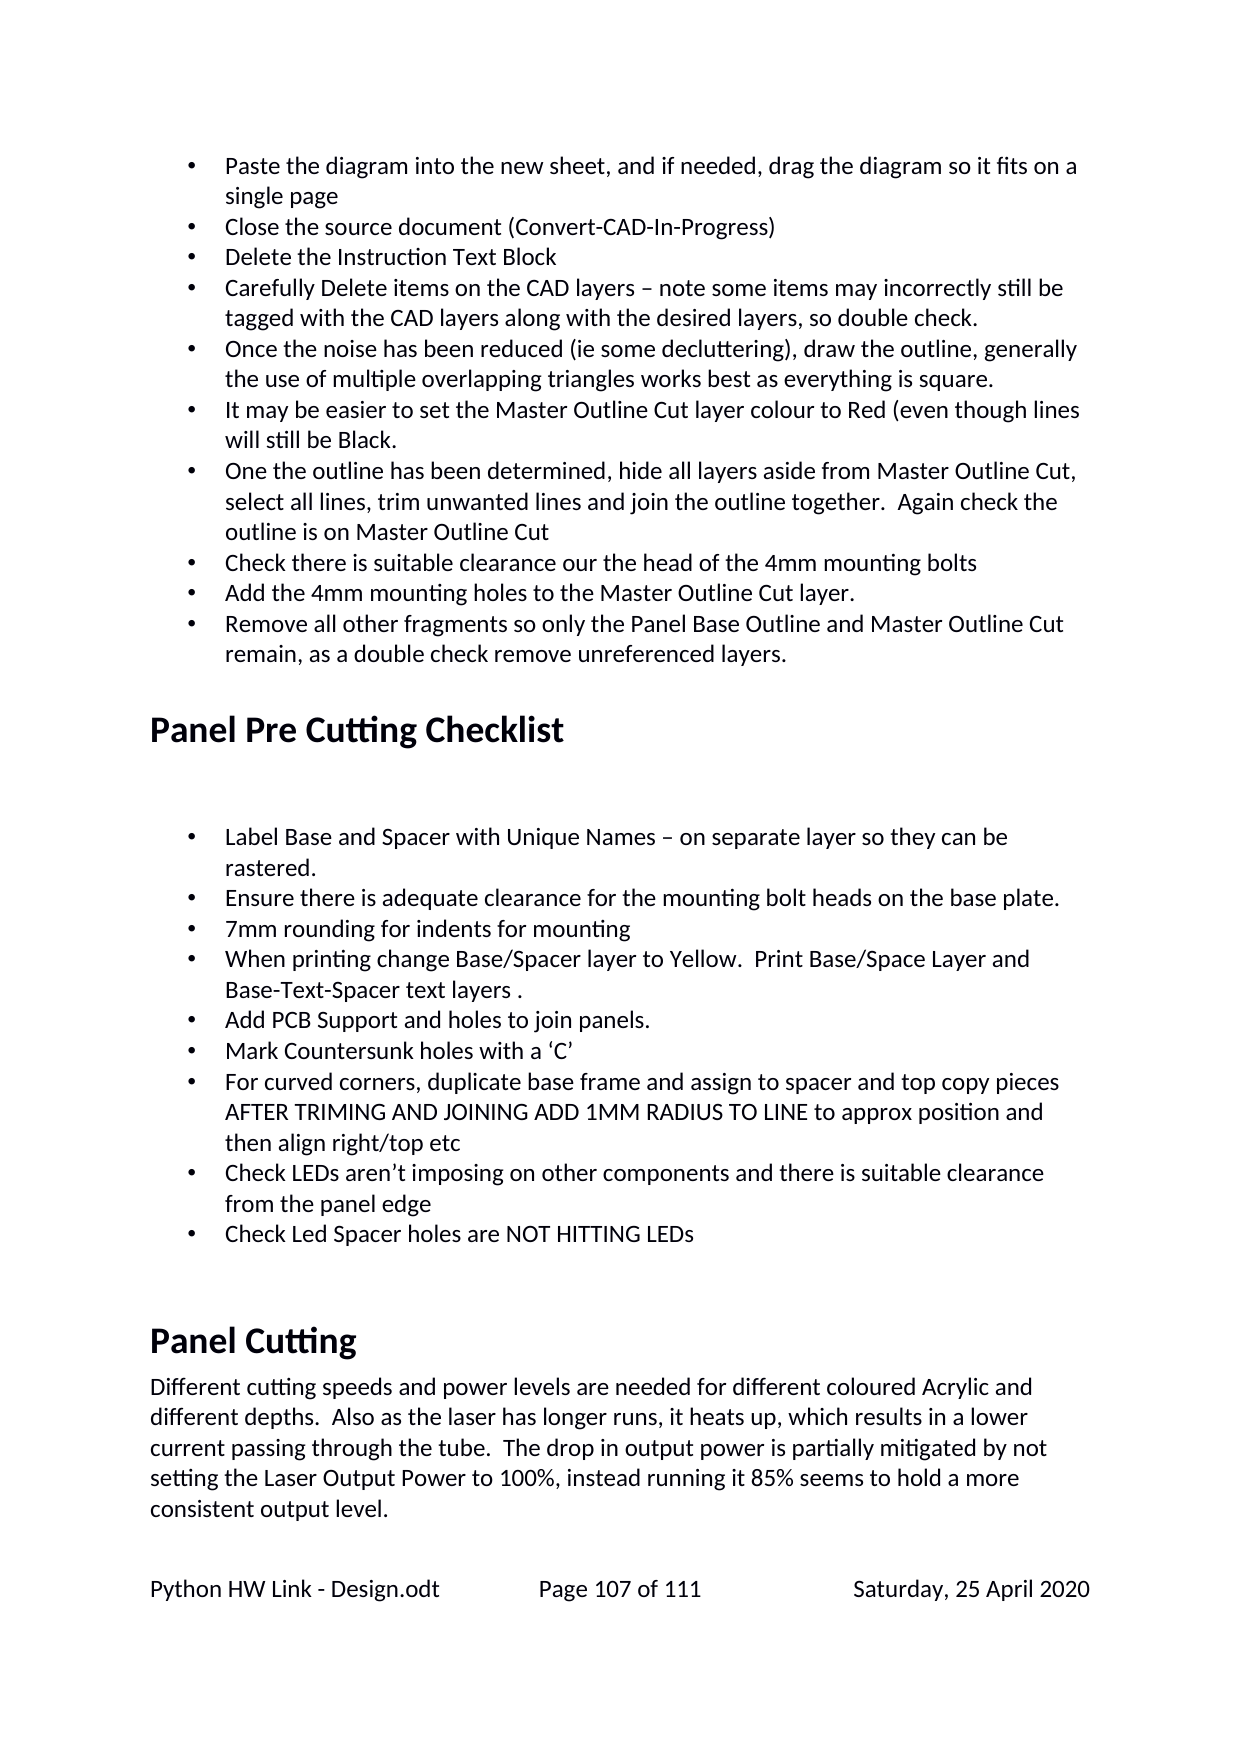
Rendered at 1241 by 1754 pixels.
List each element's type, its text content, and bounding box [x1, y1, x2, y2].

list Add PCB Support and holes to join panels. [187, 1005, 1090, 1035]
list Carefully Delete items on the CAD layers – note some items may incorrectly still be tagged with the CAD layers along with the desired layers, so double check. [187, 272, 1090, 333]
list Mark Countersunk holes with a ‘C’ [187, 1035, 1090, 1066]
list Ensure there is adequate clearance for the mounting bolt heads on the base plate. [187, 883, 1090, 913]
list It may be easier to set the Master Outline Cut layer colour to Red (even though lines will still be Black. [187, 394, 1090, 455]
subtitle Panel Cutting [150, 1317, 1090, 1363]
list Once the noise has been reduced (ie some decluttering), draw the outline, generally the use of multiple overlapping triangles works best as everything is square. [187, 333, 1090, 394]
subtitle Panel Pre Cutting Checklist [150, 706, 1090, 752]
list Label Base and Spacer with Unique Names – on separate layer so they can be rastered. [187, 822, 1090, 883]
list Add the 4mm mounting holes to the Master Outline Cut layer. [187, 577, 1090, 608]
list 7mm rounding for indents for mounting [187, 913, 1090, 944]
list One the outline has been determined, hide all layers aside from Master Outline Cut, select all lines, trim unwanted lines and join the outline together. Again check the outline is on Master Outline Cut [187, 455, 1090, 547]
list Remove all other fragments so only the Panel Base Outline and Master Outline Cut remain, as a double check remove unreferenced layers. [187, 608, 1090, 669]
list Close the source document (Convert-CAD-In-Progress) [187, 211, 1090, 242]
list Check LEDs aren’t imposing on other components and there is suitable clearance from the panel edge [187, 1157, 1090, 1218]
list Delete the Instruction Text Block [187, 242, 1090, 272]
list Check Led Spacer holes are NOT HITTING LEDs [187, 1218, 1090, 1249]
list Check there is suitable clearance our the head of the 4mm mounting bolts [187, 547, 1090, 577]
list When printing change Base/Spacer layer to Yellow. Print Base/Space Layer and Base-Text-Spacer text layers . [187, 944, 1090, 1005]
list For curved corners, duplicate base frame and assign to spacer and top copy pieces AFTER TRIMING AND JOINING ADD 1MM RADIUS TO LINE to approx position and then align right/top etc [187, 1066, 1090, 1157]
list Paste the diagram into the new sheet, and if needed, drag the diagram so it fits on a single page [187, 150, 1090, 211]
text Different cutting speeds and power levels are needed for different coloured Acrylic and different depths. Also as the laser has longer runs, it heats up, which results in a lower current passing through the tube. The drop in output power is partially mitigated by not setting the Laser Output Power to 100%, instead running it 85% seems to hold a more consistent output level. [150, 1371, 1090, 1524]
